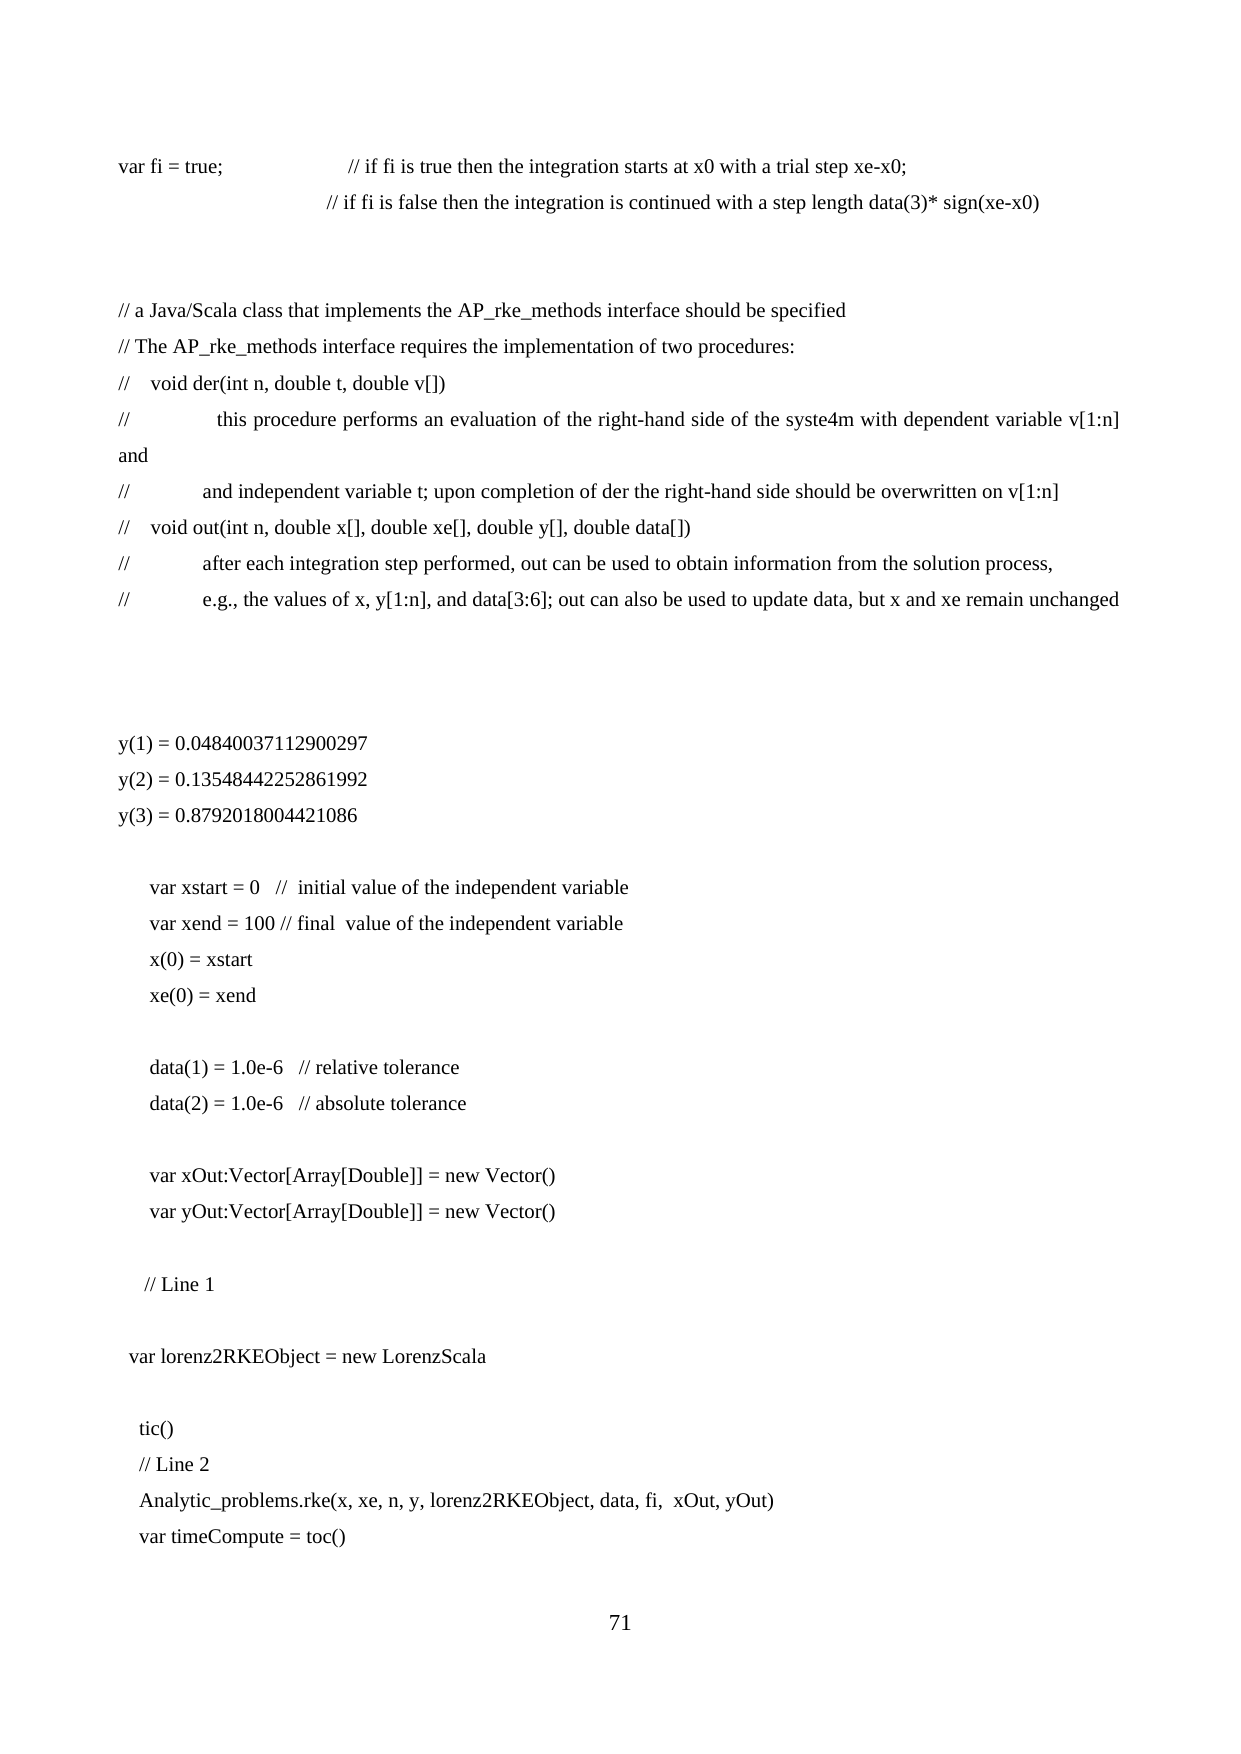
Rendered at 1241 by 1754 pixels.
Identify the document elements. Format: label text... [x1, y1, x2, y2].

text // this procedure performs an evaluation of the right-hand side of the syste4m with dependent variable v[1:n] and [118, 406, 1122, 467]
text // void der(int n, double t, double v[]) [118, 370, 1122, 394]
text var xend = 100 // final value of the independent variable [118, 911, 1122, 935]
text var lorenz2RKEObject = new LorenzScala [118, 1343, 1122, 1368]
text var timeCompute = toc() [118, 1524, 1122, 1548]
text // after each integration step performed, out can be used to obtain information from the solution process, [118, 551, 1122, 575]
text var yOut:Vector[Array[Double]] = new Vector() [118, 1199, 1122, 1223]
text Analytic_problems.rke(x, xe, n, y, lorenz2RKEObject, data, fi, xOut, yOut) [118, 1488, 1122, 1512]
text var xstart = 0 // initial value of the independent variable [118, 875, 1122, 899]
text // void out(int n, double x[], double xe[], double y[], double data[]) [118, 514, 1122, 539]
text data(1) = 1.0e-6 // relative tolerance [118, 1055, 1122, 1079]
text // e.g., the values of x, y[1:n], and data[3:6]; out can also be used to update data, but x and xe remain unchanged [118, 587, 1122, 611]
text // if fi is false then the integration is continued with a step length data(3)* sign(xe-x0) [118, 190, 1122, 214]
text y(3) = 0.8792018004421086 [118, 803, 1122, 827]
text // and independent variable t; upon completion of der the right-hand side should be overwritten on v[1:n] [118, 478, 1122, 503]
text x(0) = xstart [118, 947, 1122, 971]
text var xOut:Vector[Array[Double]] = new Vector() [118, 1163, 1122, 1187]
text // Line 1 [118, 1271, 1122, 1296]
text data(2) = 1.0e-6 // absolute tolerance [118, 1091, 1122, 1115]
text xe(0) = xend [118, 983, 1122, 1007]
text // a Java/Scala class that implements the AP_rke_methods interface should be specified [118, 298, 1122, 322]
text tic() [118, 1416, 1122, 1440]
text // Line 2 [118, 1452, 1122, 1476]
text y(2) = 0.13548442252861992 [118, 767, 1122, 791]
text // The AP_rke_methods interface requires the implementation of two procedures: [118, 334, 1122, 358]
text y(1) = 0.04840037112900297 [118, 731, 1122, 755]
text var fi = true; // if fi is true then the integration starts at x0 with a trial step xe-x0; [118, 154, 1122, 178]
